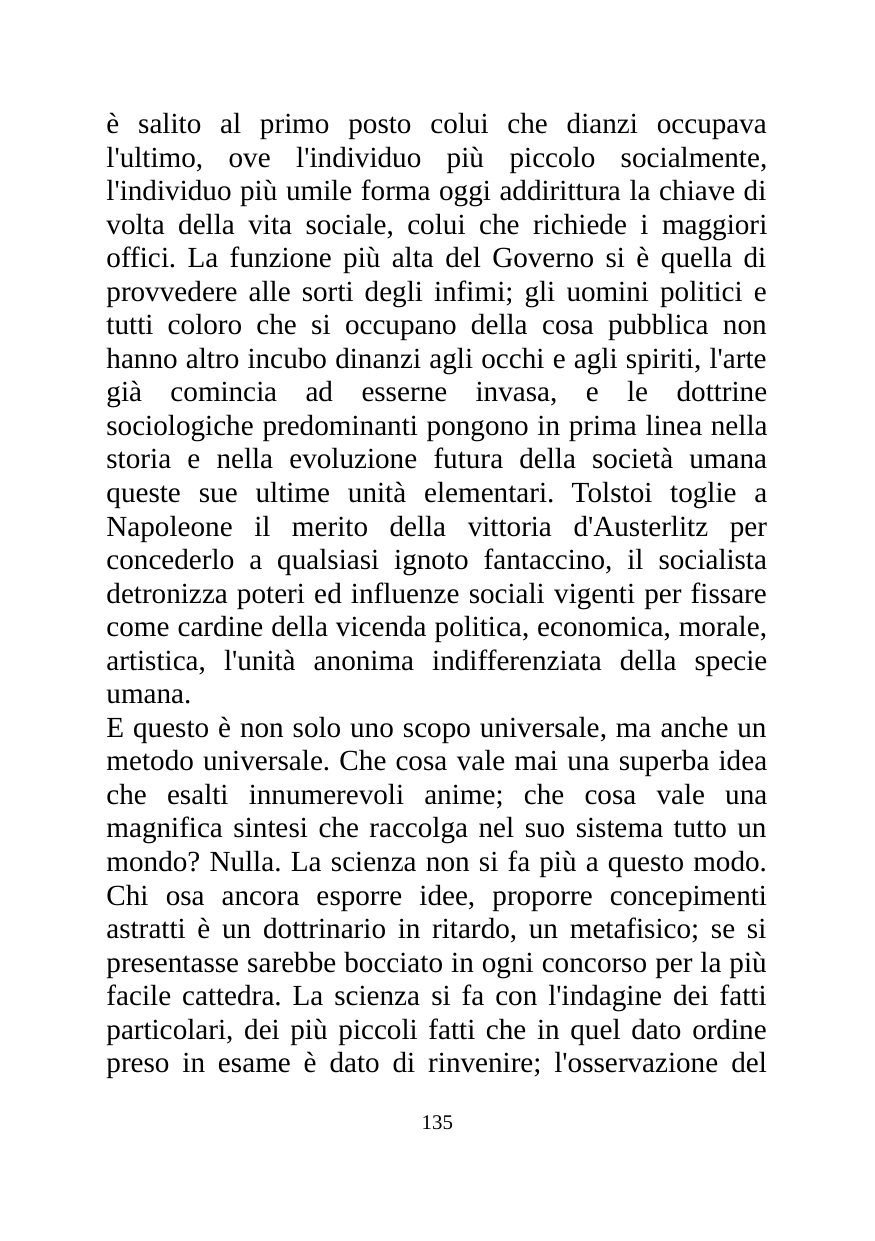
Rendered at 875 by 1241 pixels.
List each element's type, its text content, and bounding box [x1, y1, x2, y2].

text E questo è non solo uno scopo universale, ma anche un metodo universale. Che cosa vale mai una superba idea che esalti innumerevoli anime; che cosa vale una magnifica sintesi che raccolga nel suo sistema tutto un mondo? Nulla. La scienza non si fa più a questo modo. Chi osa ancora esporre idee, proporre concepimenti astratti è un dottrinario in ritardo, un metafisico; se si presentasse sarebbe bocciato in ogni concorso per la più facile cattedra. La scienza si fa con l'indagine dei fatti particolari, dei più piccoli fatti che in quel dato ordine preso in esame è dato di rinvenire; l'osservazione del [106, 710, 768, 1079]
text è salito al primo posto colui che dianzi occupava l'ultimo, ove l'individuo più piccolo socialmente, l'individuo più umile forma oggi addirittura la chiave di volta della vita sociale, colui che richiede i maggiori offici. La funzione più alta del Governo si è quella di provvedere alle sorti degli infimi; gli uomini politici e tutti coloro che si occupano della cosa pubblica non hanno altro incubo dinanzi agli occhi e agli spiriti, l'arte già comincia ad esserne invasa, e le dottrine sociologiche predominanti pongono in prima linea nella storia e nella evoluzione futura della società umana queste sue ultime unità elementari. Tolstoi toglie a Napoleone il merito della vittoria d'Austerlitz per concederlo a qualsiasi ignoto fantaccino, il socialista detronizza poteri ed influenze sociali vigenti per fissare come cardine della vicenda politica, economica, morale, artistica, l'unità anonima indifferenziata della specie umana. [106, 106, 768, 710]
